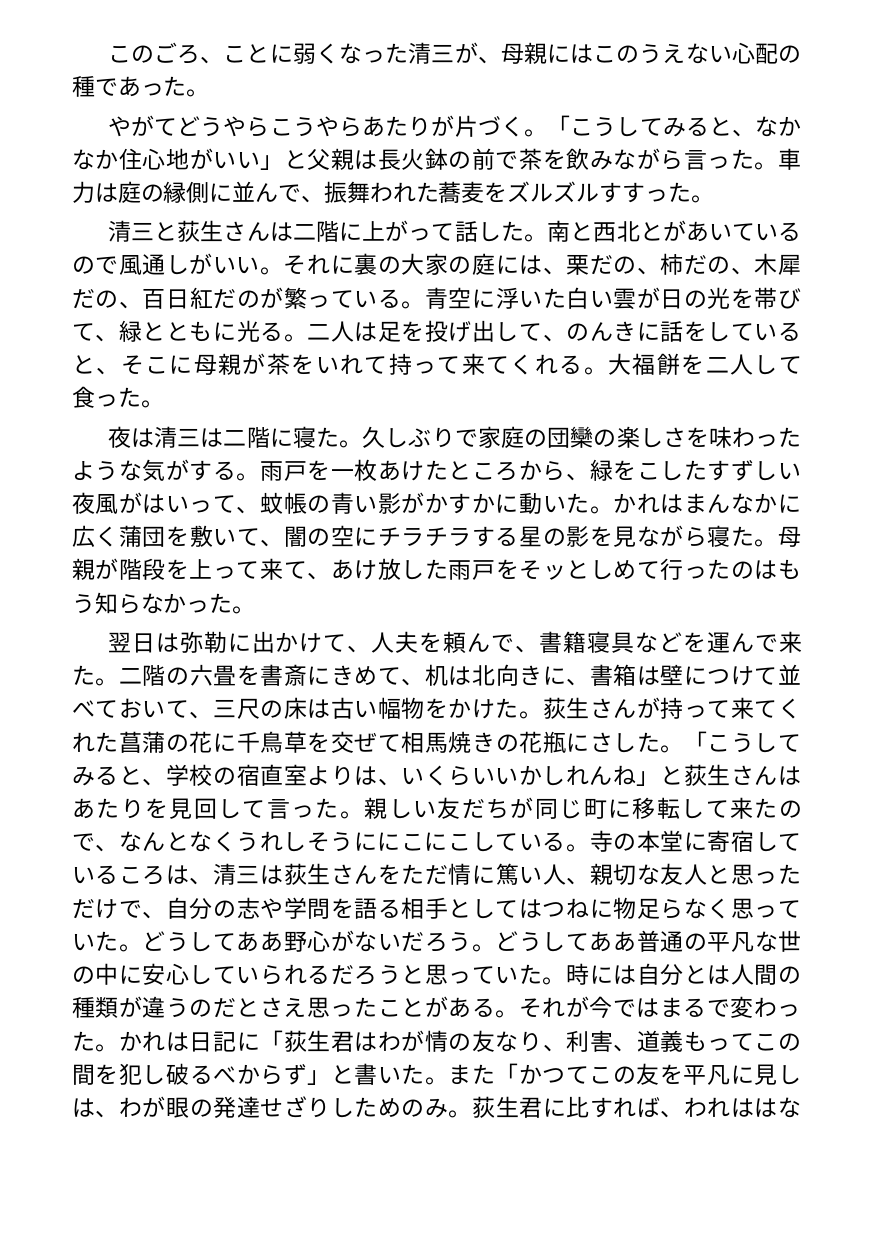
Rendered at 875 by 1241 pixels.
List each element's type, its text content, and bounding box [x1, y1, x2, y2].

text やがてどうやらこうやらあたりが片づく。「こうしてみると、なかなか住心地がいい」と父親は長火鉢の前で茶を飲みながら言った。車力は庭の縁側に並んで、振舞われた蕎麦をズルズルすすった。 [72, 108, 802, 208]
text 翌日は弥勒に出かけて、人夫を頼んで、書籍寝具などを運んで来た。二階の六畳を書斎にきめて、机は北向きに、書箱は壁につけて並べておいて、三尺の床は古い幅物をかけた。荻生さんが持って来てくれた菖蒲の花に千鳥草を交ぜて相馬焼きの花瓶にさした。「こうしてみると、学校の宿直室よりは、いくらいいかしれんね」と荻生さんはあたりを見回して言った。親しい友だちが同じ町に移転して来たので、なんとなくうれしそうににこにこしている。寺の本堂に寄宿しているころは、清三は荻生さんをただ情に篤い人、親切な友人と思っただけで、自分の志や学問を語る相手としてはつねに物足らなく思っていた。どうしてああ野心がないだろう。どうしてああ普通の平凡な世の中に安心していられるだろうと思っていた。時には自分とは人間の種類が違うのだとさえ思ったことがある。それが今ではまるで変わった。かれは日記に「荻生君はわが情の友なり、利害、道義もってこの間を犯し破るべからず」と書いた。また「かつてこの友を平凡に見しは、わが眼の発達せざりしためのみ。荻生君に比すれば、われははな [72, 625, 802, 1123]
text 夜は清三は二階に寝た。久しぶりで家庭の団欒の楽しさを味わったような気がする。雨戸を一枚あけたところから、緑をこしたすずしい夜風がはいって、蚊帳の青い影がかすかに動いた。かれはまんなかに広く蒲団を敷いて、闇の空にチラチラする星の影を見ながら寝た。母親が階段を上って来て、あけ放した雨戸をそッとしめて行ったのはもう知らなかった。 [72, 419, 802, 619]
text 清三と荻生さんは二階に上がって話した。南と西北とがあいているので風通しがいい。それに裏の大家の庭には、栗だの、柿だの、木犀だの、百日紅だのが繁っている。青空に浮いた白い雲が日の光を帯びて、緑とともに光る。二人は足を投げ出して、のんきに話をしていると、そこに母親が茶をいれて持って来てくれる。大福餅を二人して食った。 [72, 214, 802, 413]
text このごろ、ことに弱くなった清三が、母親にはこのうえない心配の種であった。 [72, 36, 802, 102]
